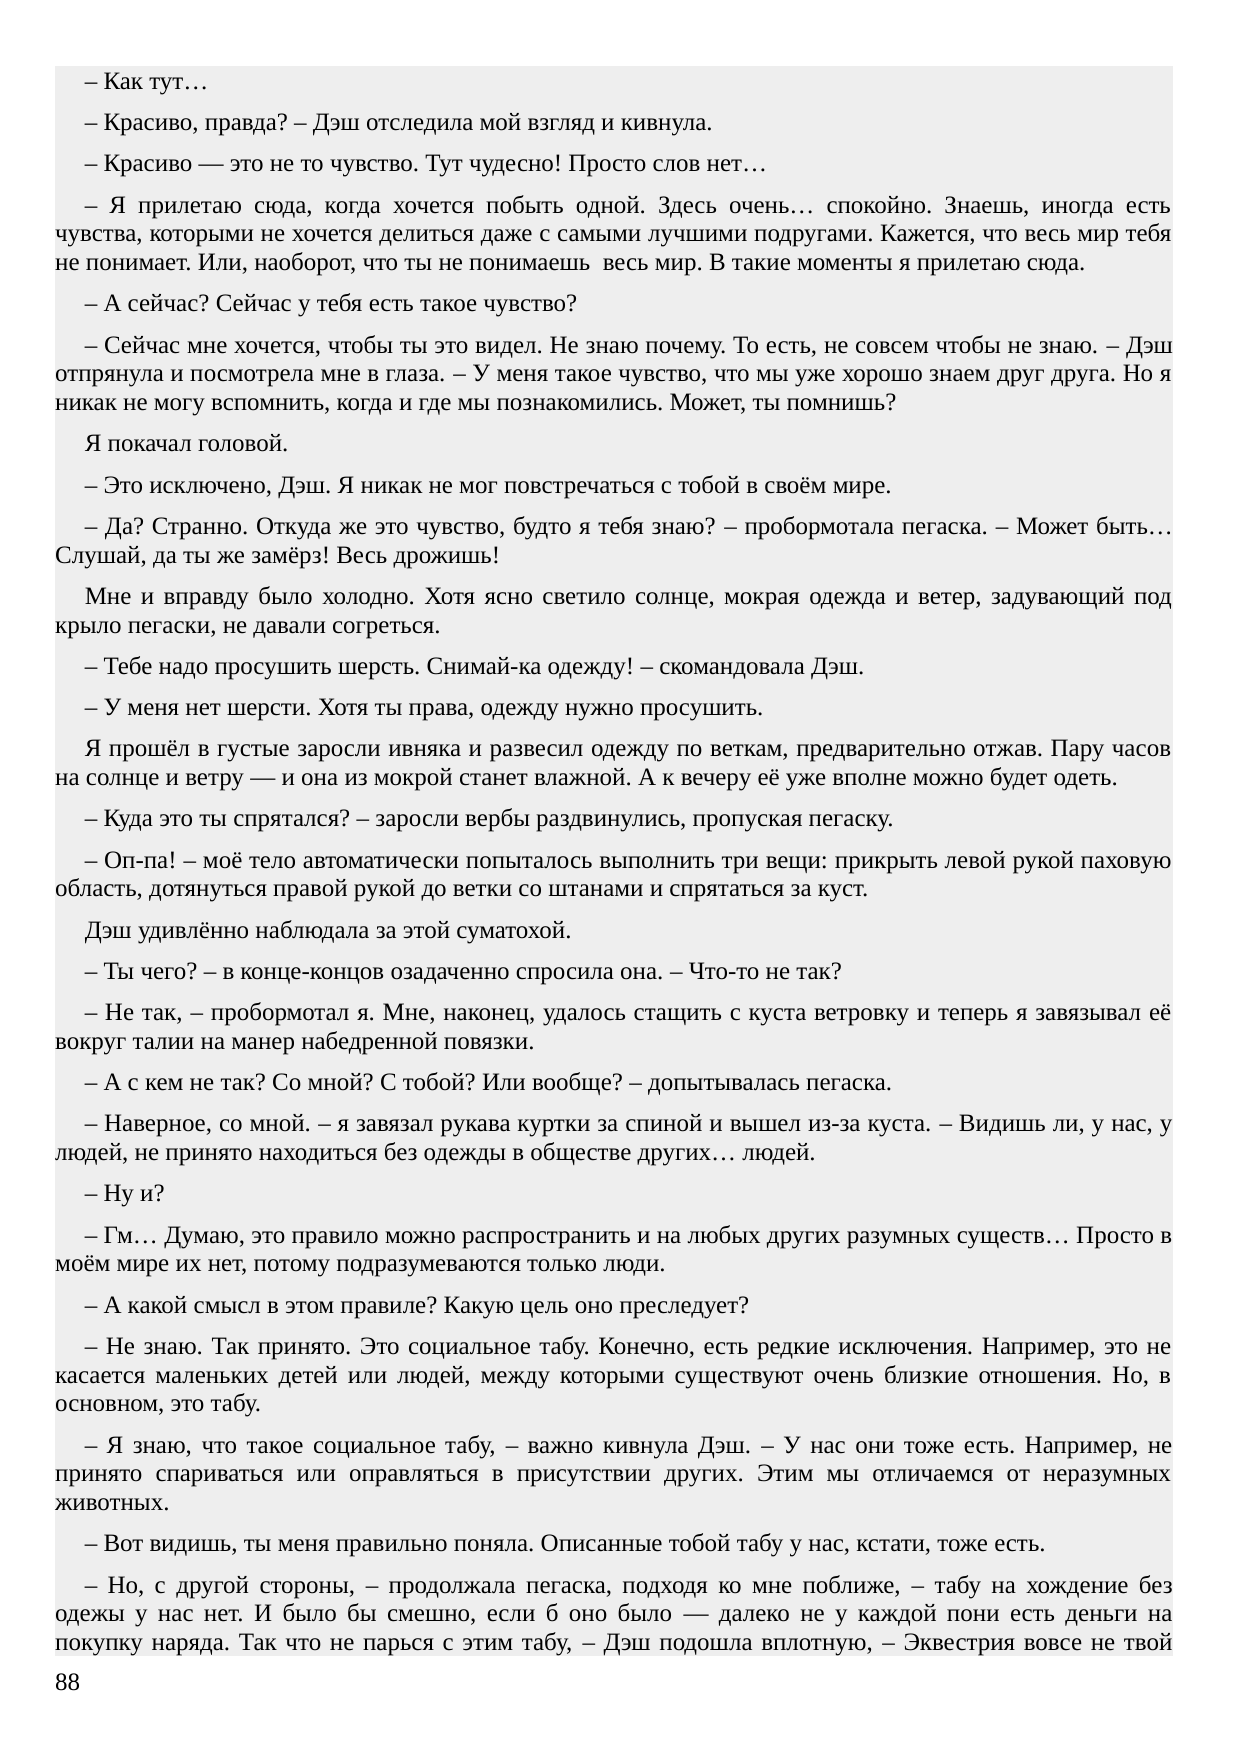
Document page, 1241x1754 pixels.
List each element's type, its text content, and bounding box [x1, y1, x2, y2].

text Я покачал головой. [55, 428, 1173, 457]
text – Это исключено, Дэш. Я никак не мог повстречаться с тобой в своём мире. [55, 470, 1173, 498]
text – Оп-па! – моё тело автоматически попыталось выполнить три вещи: прикрыть левой рукой паховую область, дотянуться правой рукой до ветки со штанами и спрятаться за куст. [55, 845, 1173, 902]
text – Я прилетаю сюда, когда хочется побыть одной. Здесь очень… спокойно. Знаешь, иногда есть чувства, которыми не хочется делиться даже с самыми лучшими подругами. Кажется, что весь мир тебя не понимает. Или, наоборот, что ты не понимаешь весь мир. В такие моменты я прилетаю сюда. [55, 190, 1173, 276]
text – Тебе надо просушить шерсть. Снимай-ка одежду! – скомандовала Дэш. [55, 651, 1173, 680]
text – Как тут… [55, 66, 1173, 95]
text – А сейчас? Сейчас у тебя есть такое чувство? [55, 288, 1173, 317]
text – Вот видишь, ты меня правильно поняла. Описанные тобой табу у нас, кстати, тоже есть. [55, 1528, 1173, 1557]
text – Но, с другой стороны, – продолжала пегаска, подходя ко мне поближе, – табу на хождение без одежы у нас нет. И было бы смешно, если б оно было — далеко не у каждой пони есть деньги на покупку наряда. Так что не парься с этим табу, – Дэш подошла вплотную, – Эквестрия вовсе не твой [55, 1570, 1173, 1656]
text – Да? Странно. Откуда же это чувство, будто я тебя знаю? – пробормотала пегаска. – Может быть… Слушай, да ты же замёрз! Весь дрожишь! [55, 511, 1173, 568]
text – Не знаю. Так принято. Это социальное табу. Конечно, есть редкие исключения. Например, это не касается маленьких детей или людей, между которыми существуют очень близкие отношения. Но, в основном, это табу. [55, 1331, 1173, 1417]
text – А какой смысл в этом правиле? Какую цель оно преследует? [55, 1290, 1173, 1318]
text Мне и вправду было холодно. Хотя ясно светило солнце, мокрая одежда и ветер, задувающий под крыло пегаски, не давали согреться. [55, 581, 1173, 638]
text – Гм… Думаю, это правило можно распространить и на любых других разумных существ… Просто в моём мире их нет, потому подразумеваются только люди. [55, 1220, 1173, 1277]
text – А с кем не так? Со мной? С тобой? Или вообще? – допытывалась пегаска. [55, 1067, 1173, 1096]
text – Наверное, со мной. – я завязал рукава куртки за спиной и вышел из-за куста. – Видишь ли, у нас, у людей, не принято находиться без одежды в обществе других… людей. [55, 1108, 1173, 1166]
text – Ты чего? – в конце-концов озадаченно спросила она. – Что-то не так? [55, 956, 1173, 985]
text – Куда это ты спрятался? – заросли вербы раздвинулись, пропуская пегаску. [55, 803, 1173, 832]
text – У меня нет шерсти. Хотя ты права, одежду нужно просушить. [55, 692, 1173, 721]
text Я прошёл в густые заросли ивняка и развесил одежду по веткам, предварительно отжав. Пару часов на солнце и ветру — и она из мокрой станет влажной. А к вечеру её уже вполне можно будет одеть. [55, 733, 1173, 791]
text – Не так, – пробормотал я. Мне, наконец, удалось стащить с куста ветровку и теперь я завязывал её вокруг талии на манер набедренной повязки. [55, 997, 1173, 1055]
text – Сейчас мне хочется, чтобы ты это видел. Не знаю почему. То есть, не совсем чтобы не знаю. – Дэш отпрянула и посмотрела мне в глаза. – У меня такое чувство, что мы уже хорошо знаем друг друга. Но я никак не могу вспомнить, когда и где мы познакомились. Может, ты помнишь? [55, 330, 1173, 416]
text – Красиво — это не то чувство. Тут чудесно! Просто слов нет… [55, 148, 1173, 177]
text – Красиво, правда? – Дэш отследила мой взгляд и кивнула. [55, 107, 1173, 136]
text Дэш удивлённо наблюдала за этой суматохой. [55, 915, 1173, 943]
text – Я знаю, что такое социальное табу, – важно кивнула Дэш. – У нас они тоже есть. Например, не принято спариваться или оправляться в присутствии других. Этим мы отличаемся от неразумных животных. [55, 1430, 1173, 1516]
text – Ну и? [55, 1178, 1173, 1207]
